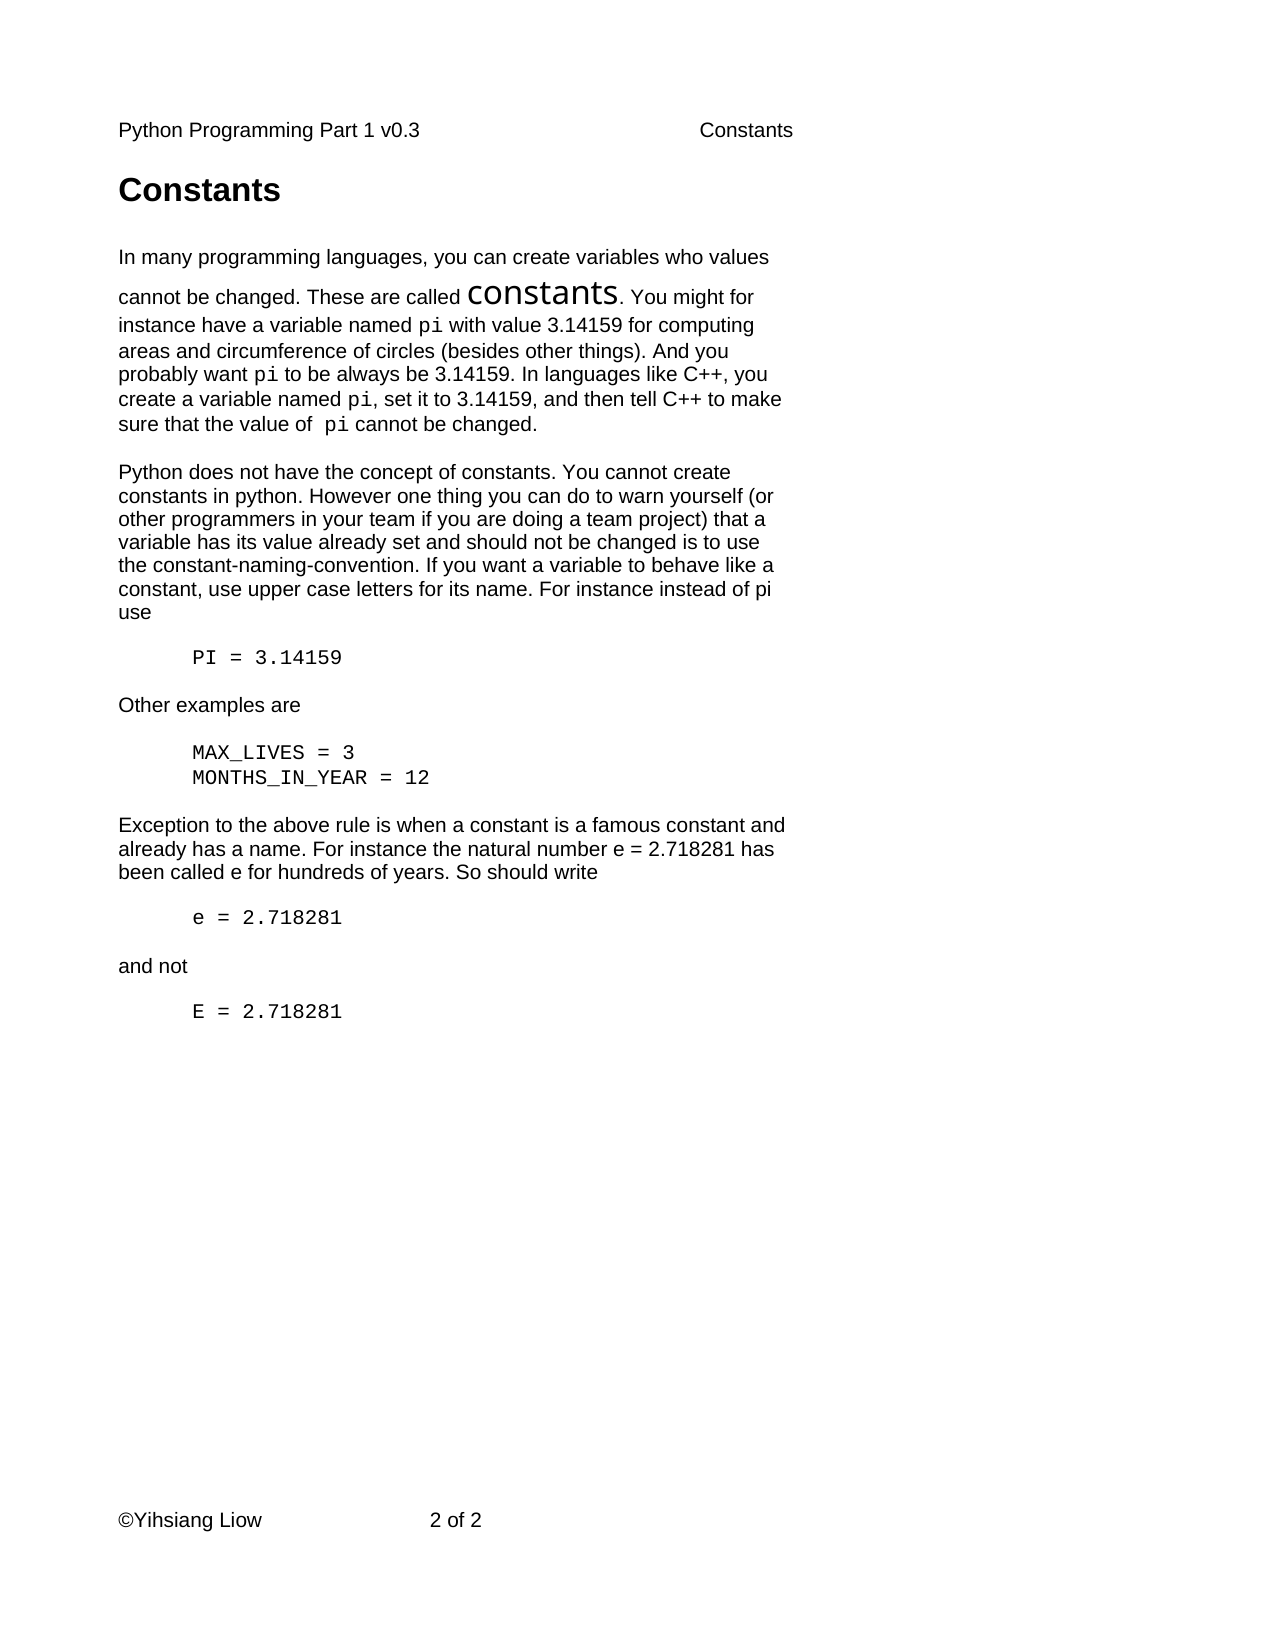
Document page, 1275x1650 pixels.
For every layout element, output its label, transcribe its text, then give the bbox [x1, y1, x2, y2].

text Constants [118, 171, 793, 208]
text Python does not have the concept of constants. You cannot create constants in python. However one thing you can do to warn yourself (or other programmers in your team if you are doing a team project) that a variable has its value already set and should not be changed is to use the constant-naming-convention. If you want a variable to behave like a constant, use upper case letters for its name. For instance instead of pi use [118, 461, 793, 623]
text PI = 3.14159 [118, 647, 793, 671]
text e = 2.718281 [118, 907, 793, 931]
text MONTHS_IN_YEAR = 12 [118, 766, 793, 791]
text Exception to the above rule is when a constant is a famous constant and already has a name. For instance the natural number e = 2.718281 has been called e for hundreds of years. So should write [118, 814, 793, 884]
text MAX_LIVES = 3 [118, 741, 793, 766]
text In many programming languages, you can create variables who values cannot be changed. These are called constants. You might for instance have a variable named pi with value 3.14159 for computing areas and circumference of circles (besides other things). And you probably want pi to be always be 3.14159. In languages like C++, you create a variable named pi, set it to 3.14159, and then tell C++ to make sure that the value of pi cannot be changed. [118, 245, 793, 438]
text E = 2.718281 [118, 1001, 793, 1025]
text and not [118, 954, 793, 977]
text Other examples are [118, 694, 793, 717]
